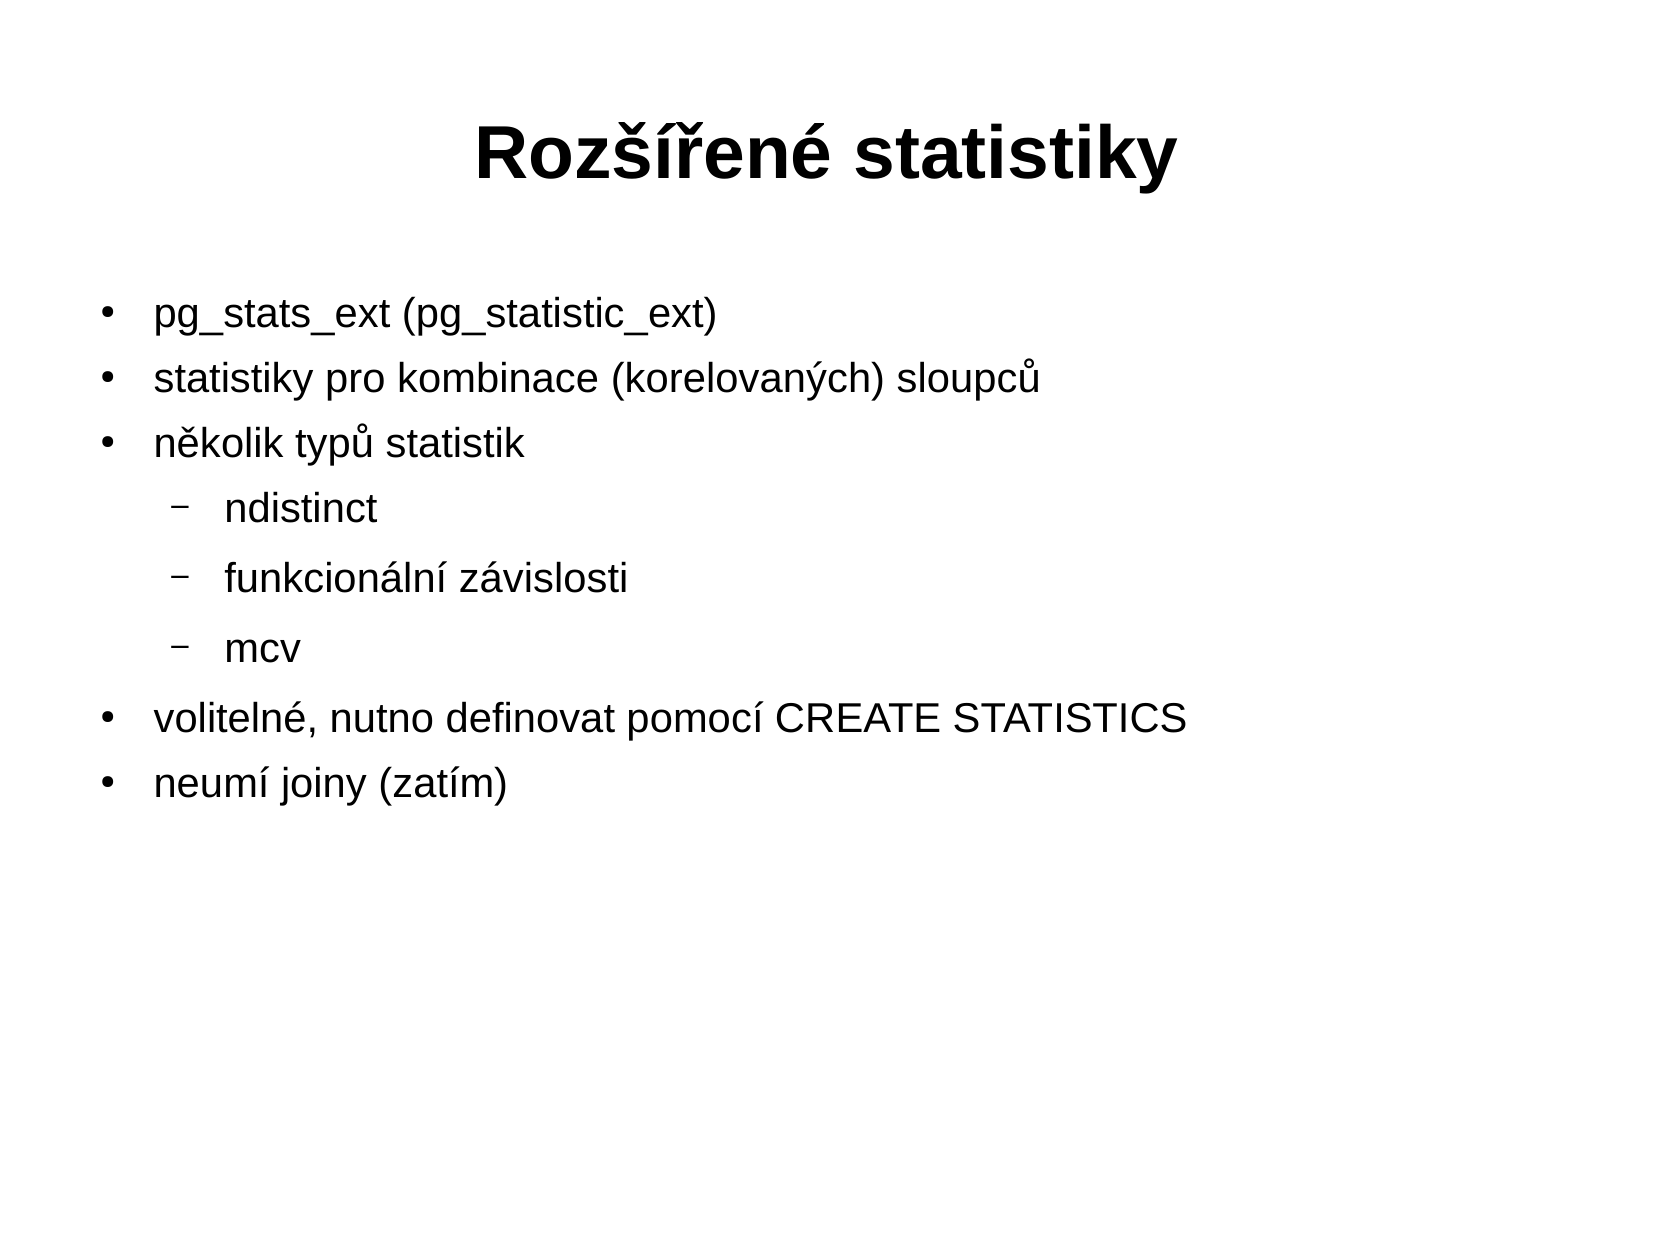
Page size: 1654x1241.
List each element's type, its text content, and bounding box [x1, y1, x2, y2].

title Rozšířené statistiky [82, 49, 1571, 257]
list pg_stats_ext (pg_statistic_ext) statistiky pro kombinace (korelovaných) sloupců několik typů statistik ndistinct funkcionální závislosti mcv volitelné, nutno definovat pomocí CREATE STATISTICS neumí joiny (zatím) [82, 290, 1538, 1171]
